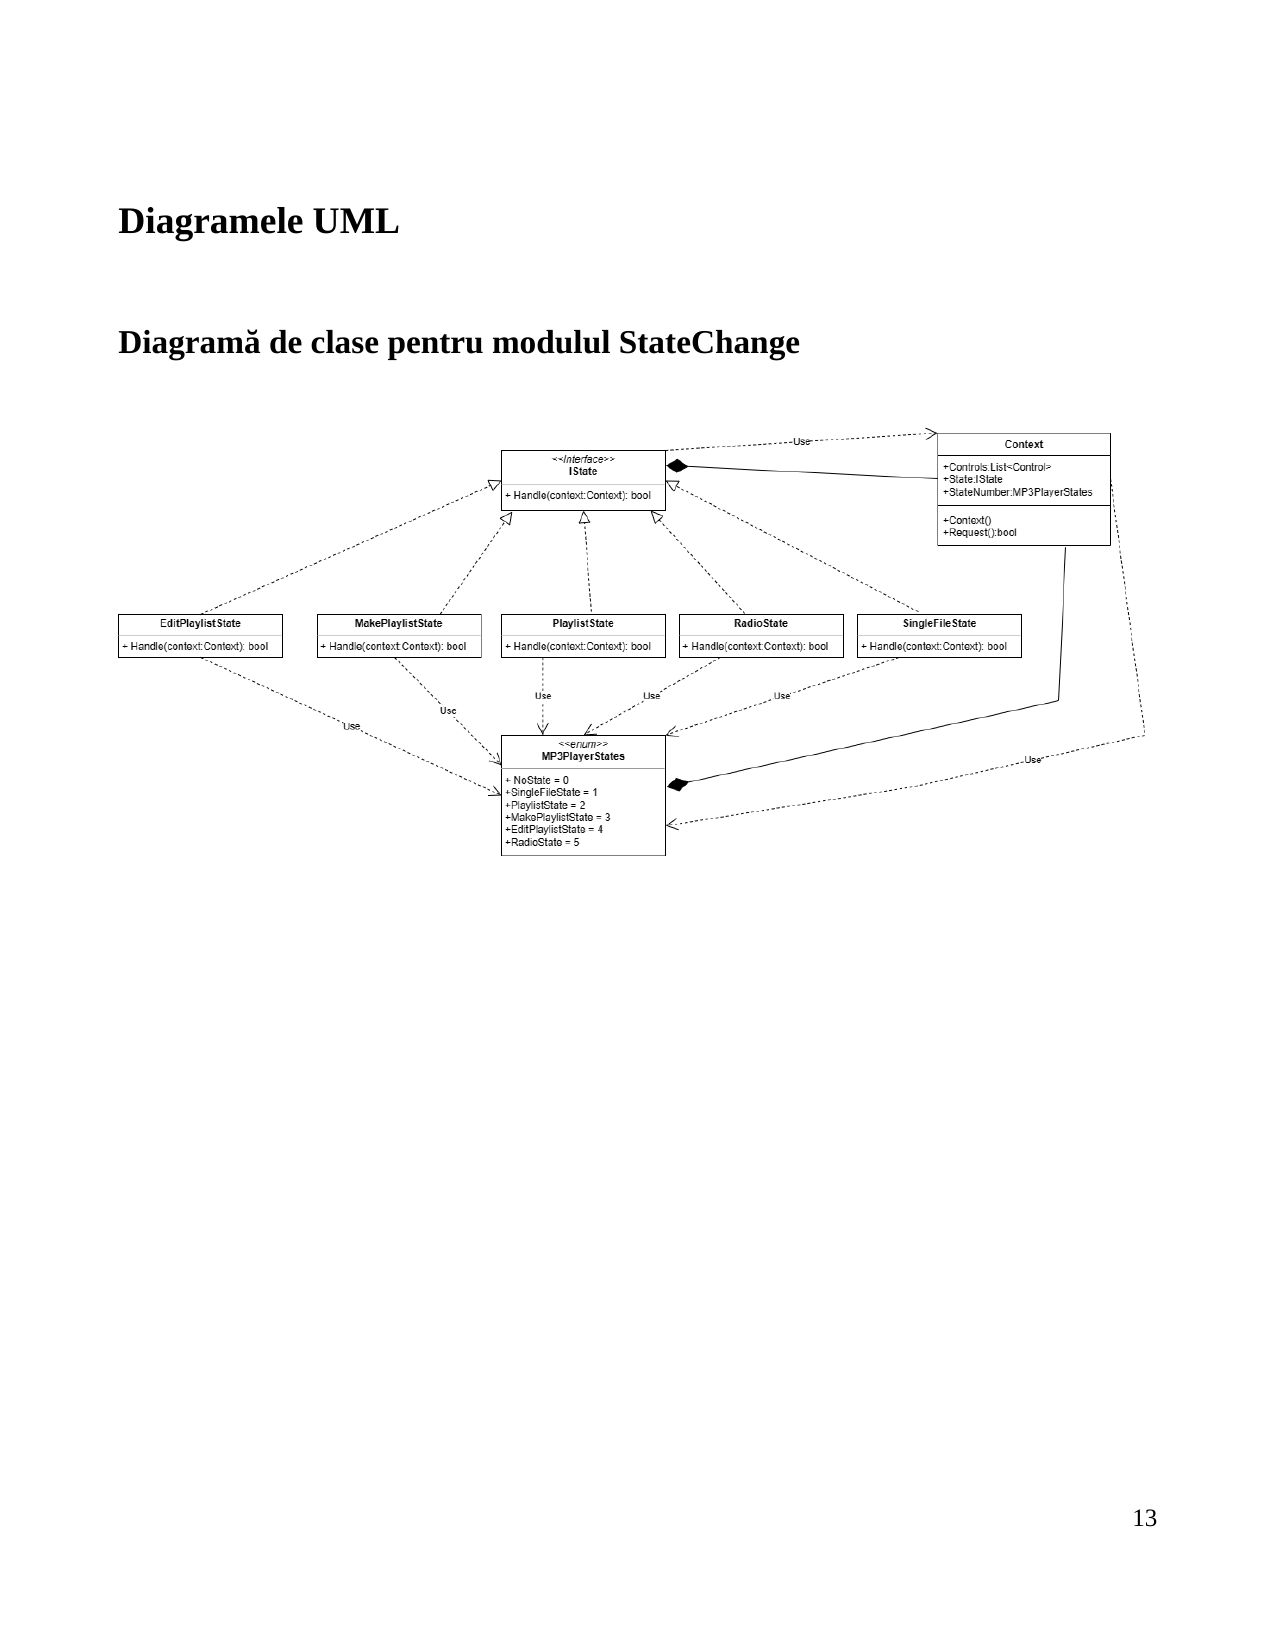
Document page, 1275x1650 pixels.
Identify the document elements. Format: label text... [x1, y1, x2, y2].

picture [118, 421, 1157, 856]
subtitle Diagramă de clase pentru modulul StateChange [118, 323, 1157, 361]
subtitle Diagramele UML [118, 199, 1157, 242]
